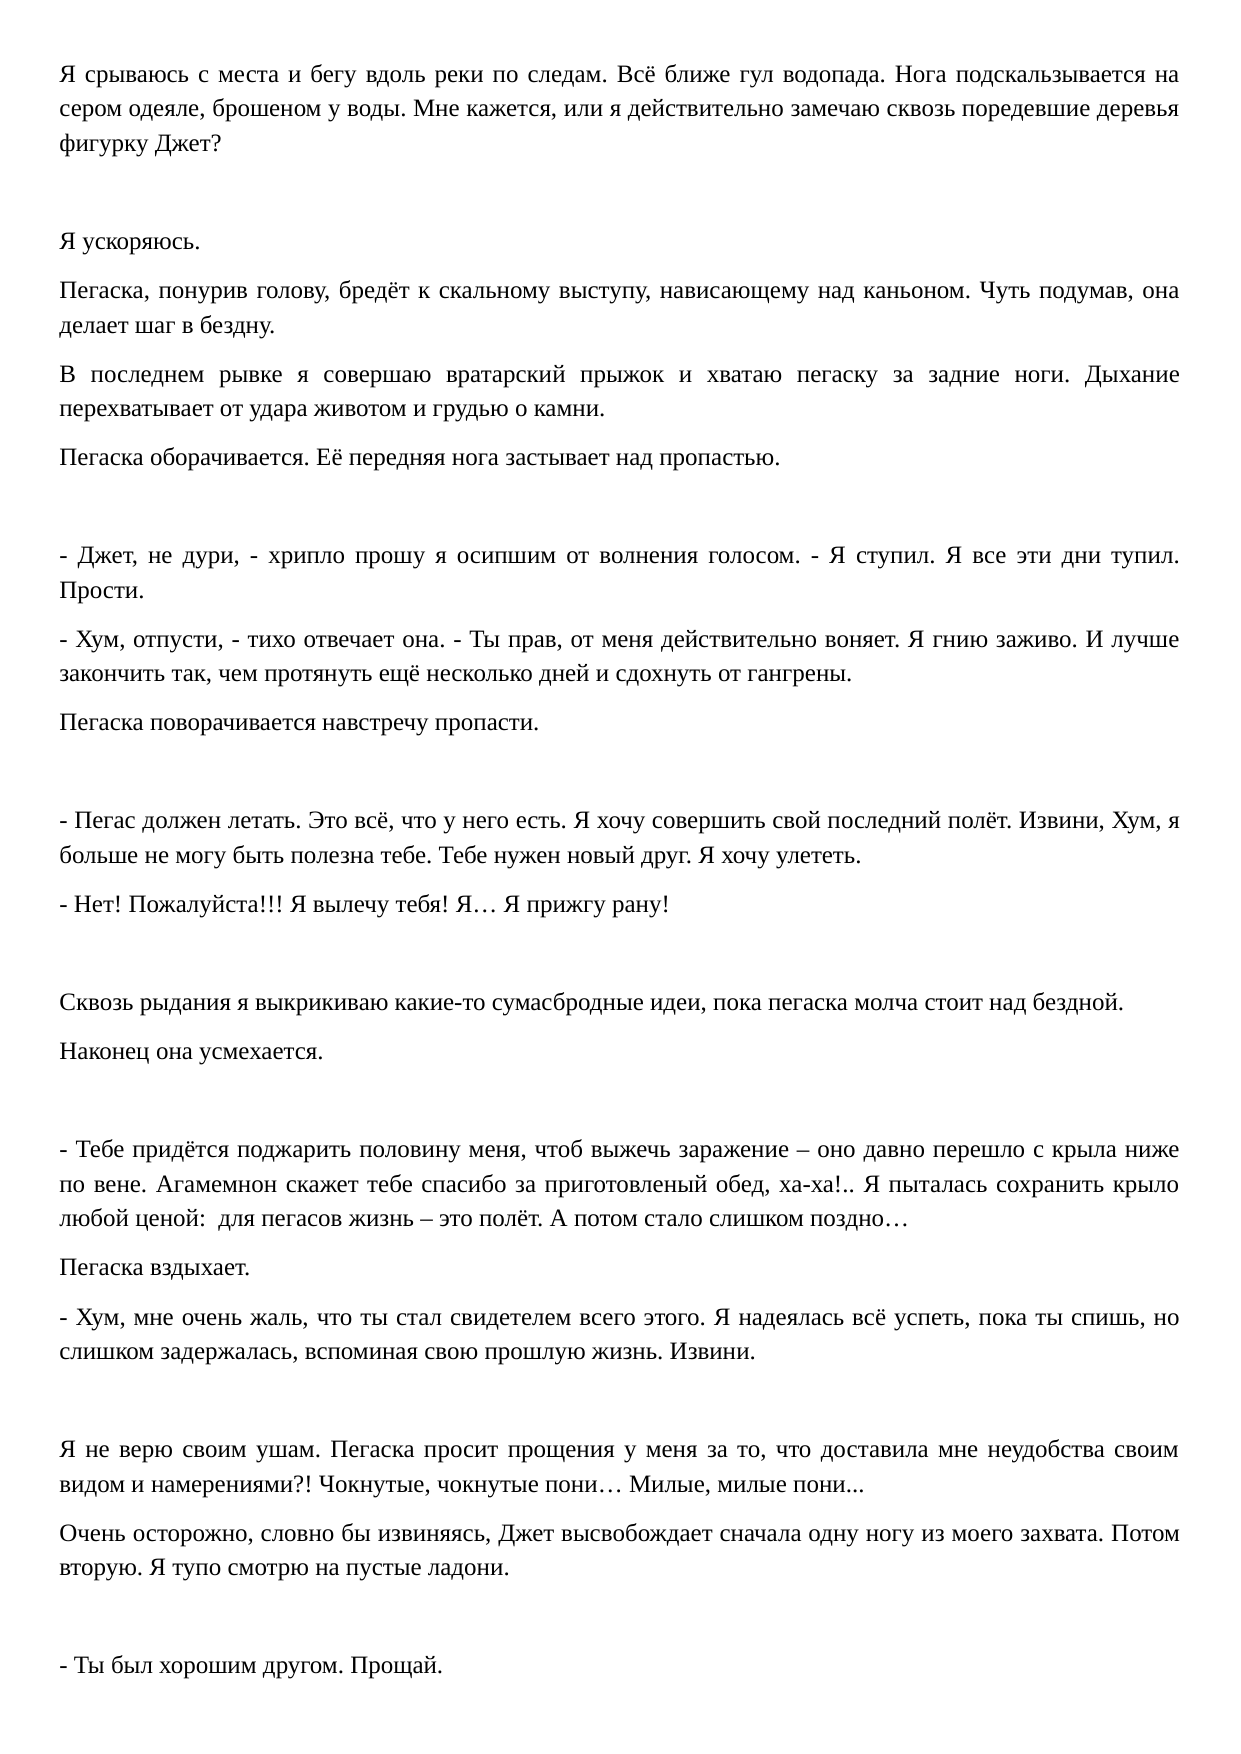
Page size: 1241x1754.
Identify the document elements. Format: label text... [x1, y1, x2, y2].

text - Нет! Пожалуйста!!! Я вылечу тебя! Я… Я прижгу рану! [59, 889, 1181, 918]
text Наконец она усмехается. [59, 1036, 1181, 1065]
text Очень осторожно, словно бы извиняясь, Джет высвобождает сначала одну ногу из моего захвата. Потом вторую. Я тупо смотрю на пустые ладони. [59, 1518, 1181, 1581]
text - Ты был хорошим другом. Прощай. [59, 1650, 1181, 1679]
text Пегаска оборачивается. Её передняя нога застывает над пропастью. [59, 442, 1181, 471]
text Я ускоряюсь. [59, 226, 1181, 255]
text - Джет, не дури, - хрипло прошу я осипшим от волнения голосом. - Я ступил. Я все эти дни тупил. Прости. [59, 540, 1181, 604]
text - Хум, отпусти, - тихо отвечает она. - Ты прав, от меня действительно воняет. Я гнию заживо. И лучше закончить так, чем протянуть ещё несколько дней и сдохнуть от гангрены. [59, 624, 1181, 687]
text Пегаска, понурив голову, бредёт к скальному выступу, нависающему над каньоном. Чуть подумав, она делает шаг в бездну. [59, 275, 1181, 338]
text - Хум, мне очень жаль, что ты стал свидетелем всего этого. Я надеялась всё успеть, пока ты спишь, но слишком задержалась, вспоминая свою прошлую жизнь. Извини. [59, 1302, 1181, 1365]
text - Тебе придётся поджарить половину меня, чтоб выжечь заражение – оно давно перешло с крыла ниже по вене. Агамемнон скажет тебе спасибо за приготовленый обед, ха-ха!.. Я пыталась сохранить крыло любой ценой: для пегасов жизнь – это полёт. А потом стало слишком поздно… [59, 1134, 1181, 1232]
text Сквозь рыдания я выкрикиваю какие-то сумасбродные идеи, пока пегаска молча стоит над бездной. [59, 987, 1181, 1016]
text - Пегас должен летать. Это всё, что у него есть. Я хочу совершить свой последний полёт. Извини, Хум, я больше не могу быть полезна тебе. Тебе нужен новый друг. Я хочу улететь. [59, 806, 1181, 869]
text В последнем рывке я совершаю вратарский прыжок и хватаю пегаску за задние ноги. Дыхание перехватывает от удара животом и грудью о камни. [59, 359, 1181, 422]
text Пегаска вздыхает. [59, 1252, 1181, 1281]
text Я не верю своим ушам. Пегаска просит прощения у меня за то, что доставила мне неудобства своим видом и намерениями?! Чокнутые, чокнутые пони… Милые, милые пони... [59, 1434, 1181, 1497]
text Я срываюсь с места и бегу вдоль реки по следам. Всё ближе гул водопада. Нога подскальзывается на сером одеяле, брошеном у воды. Мне кажется, или я действительно замечаю сквозь поредевшие деревья фигурку Джет? [59, 59, 1181, 157]
text Пегаска поворачивается навстречу пропасти. [59, 707, 1181, 736]
